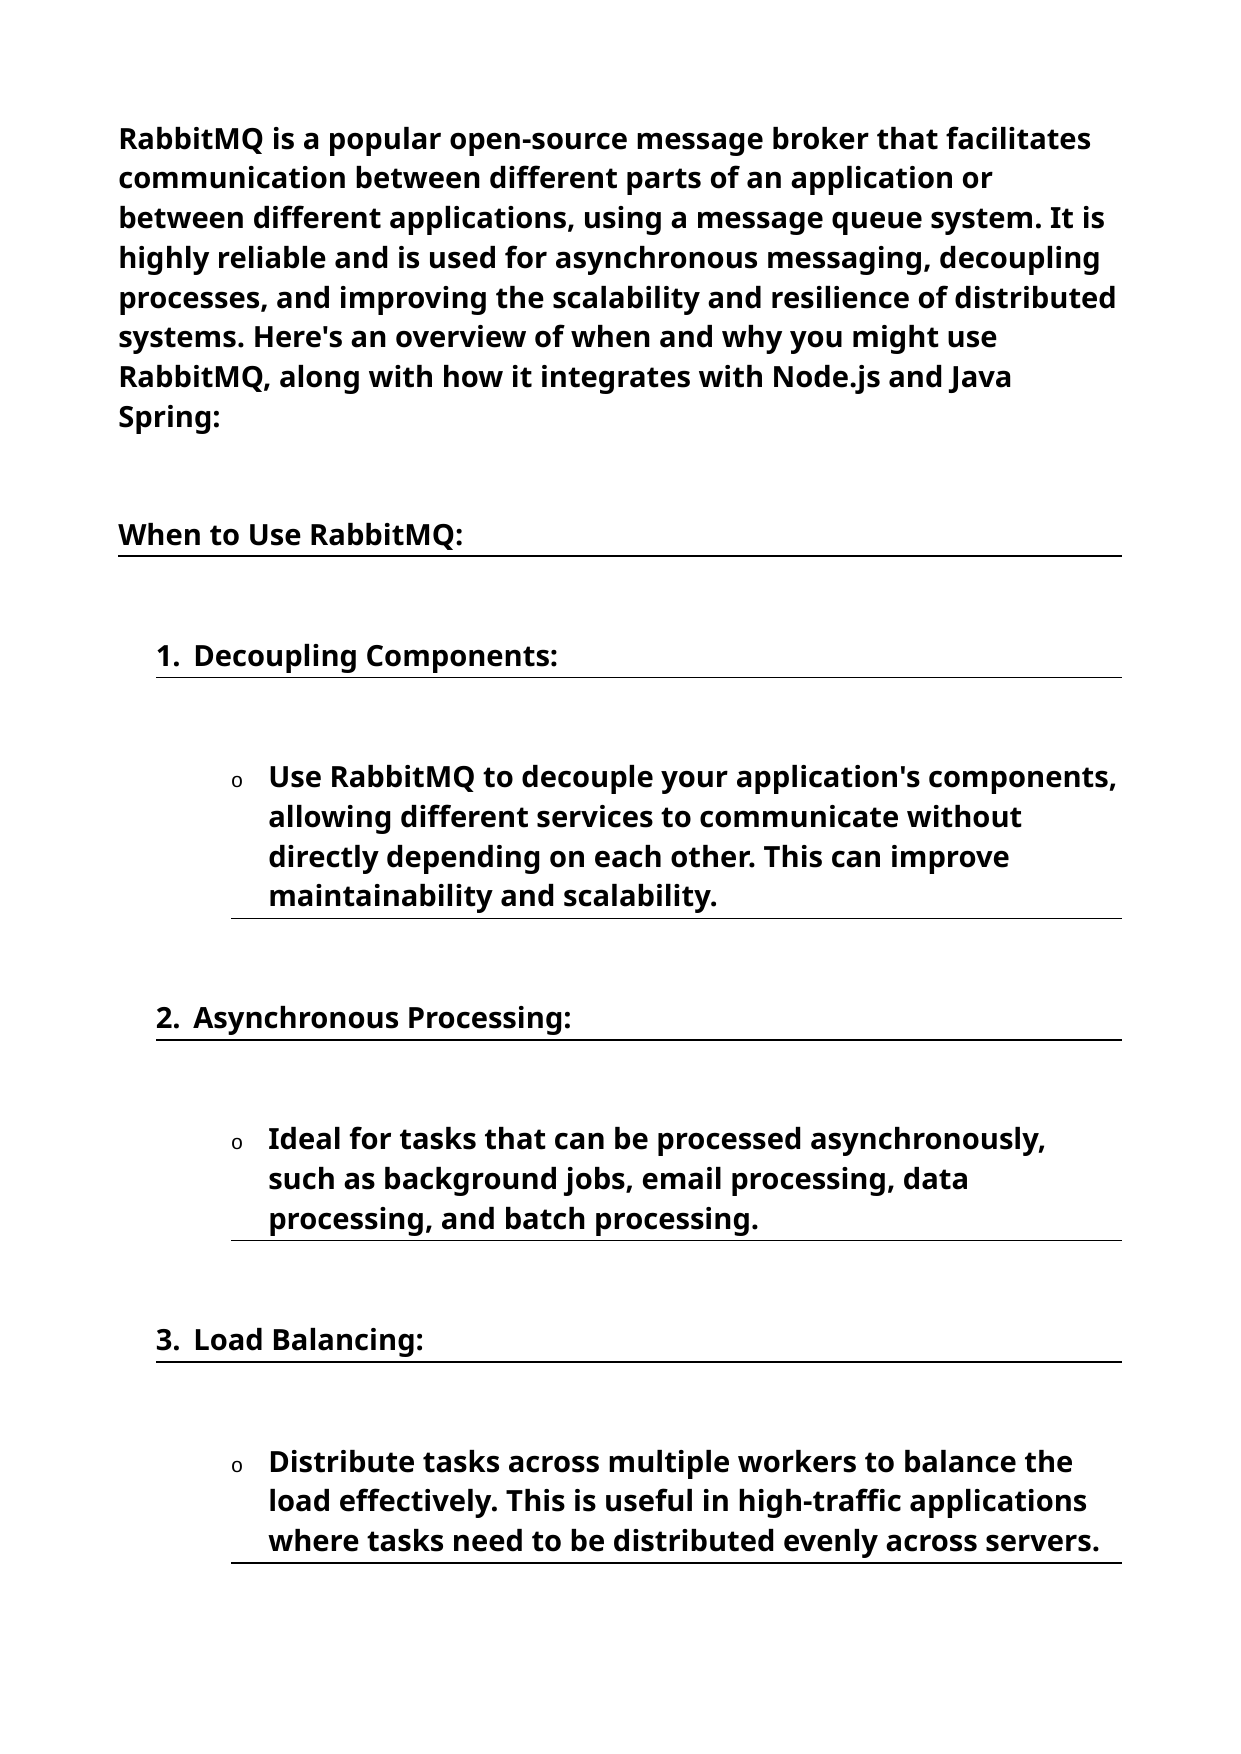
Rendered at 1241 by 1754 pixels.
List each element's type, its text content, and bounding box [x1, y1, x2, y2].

subtitle RabbitMQ is a popular open-source message broker that facilitates communication between different parts of an application or between different applications, using a message queue system. It is highly reliable and is used for asynchronous messaging, decoupling processes, and improving the scalability and resilience of distributed systems. Here's an overview of when and why you might use RabbitMQ, along with how it integrates with Node.js and Java Spring: [118, 118, 1122, 436]
subtitle When to Use RabbitMQ: [118, 514, 1122, 555]
subtitle Load Balancing: [156, 1319, 1122, 1361]
subtitle Asynchronous Processing: [156, 997, 1122, 1039]
subtitle Use RabbitMQ to decouple your application's components, allowing different services to communicate without directly depending on each other. This can improve maintainability and scalability. [231, 757, 1122, 918]
subtitle Distribute tasks across multiple workers to balance the load effectively. This is useful in high-traffic applications where tasks need to be distributed evenly across servers. [231, 1441, 1122, 1562]
subtitle Ideal for tasks that can be processed asynchronously, such as background jobs, email processing, data processing, and batch processing. [231, 1119, 1122, 1240]
subtitle Decoupling Components: [156, 635, 1122, 677]
